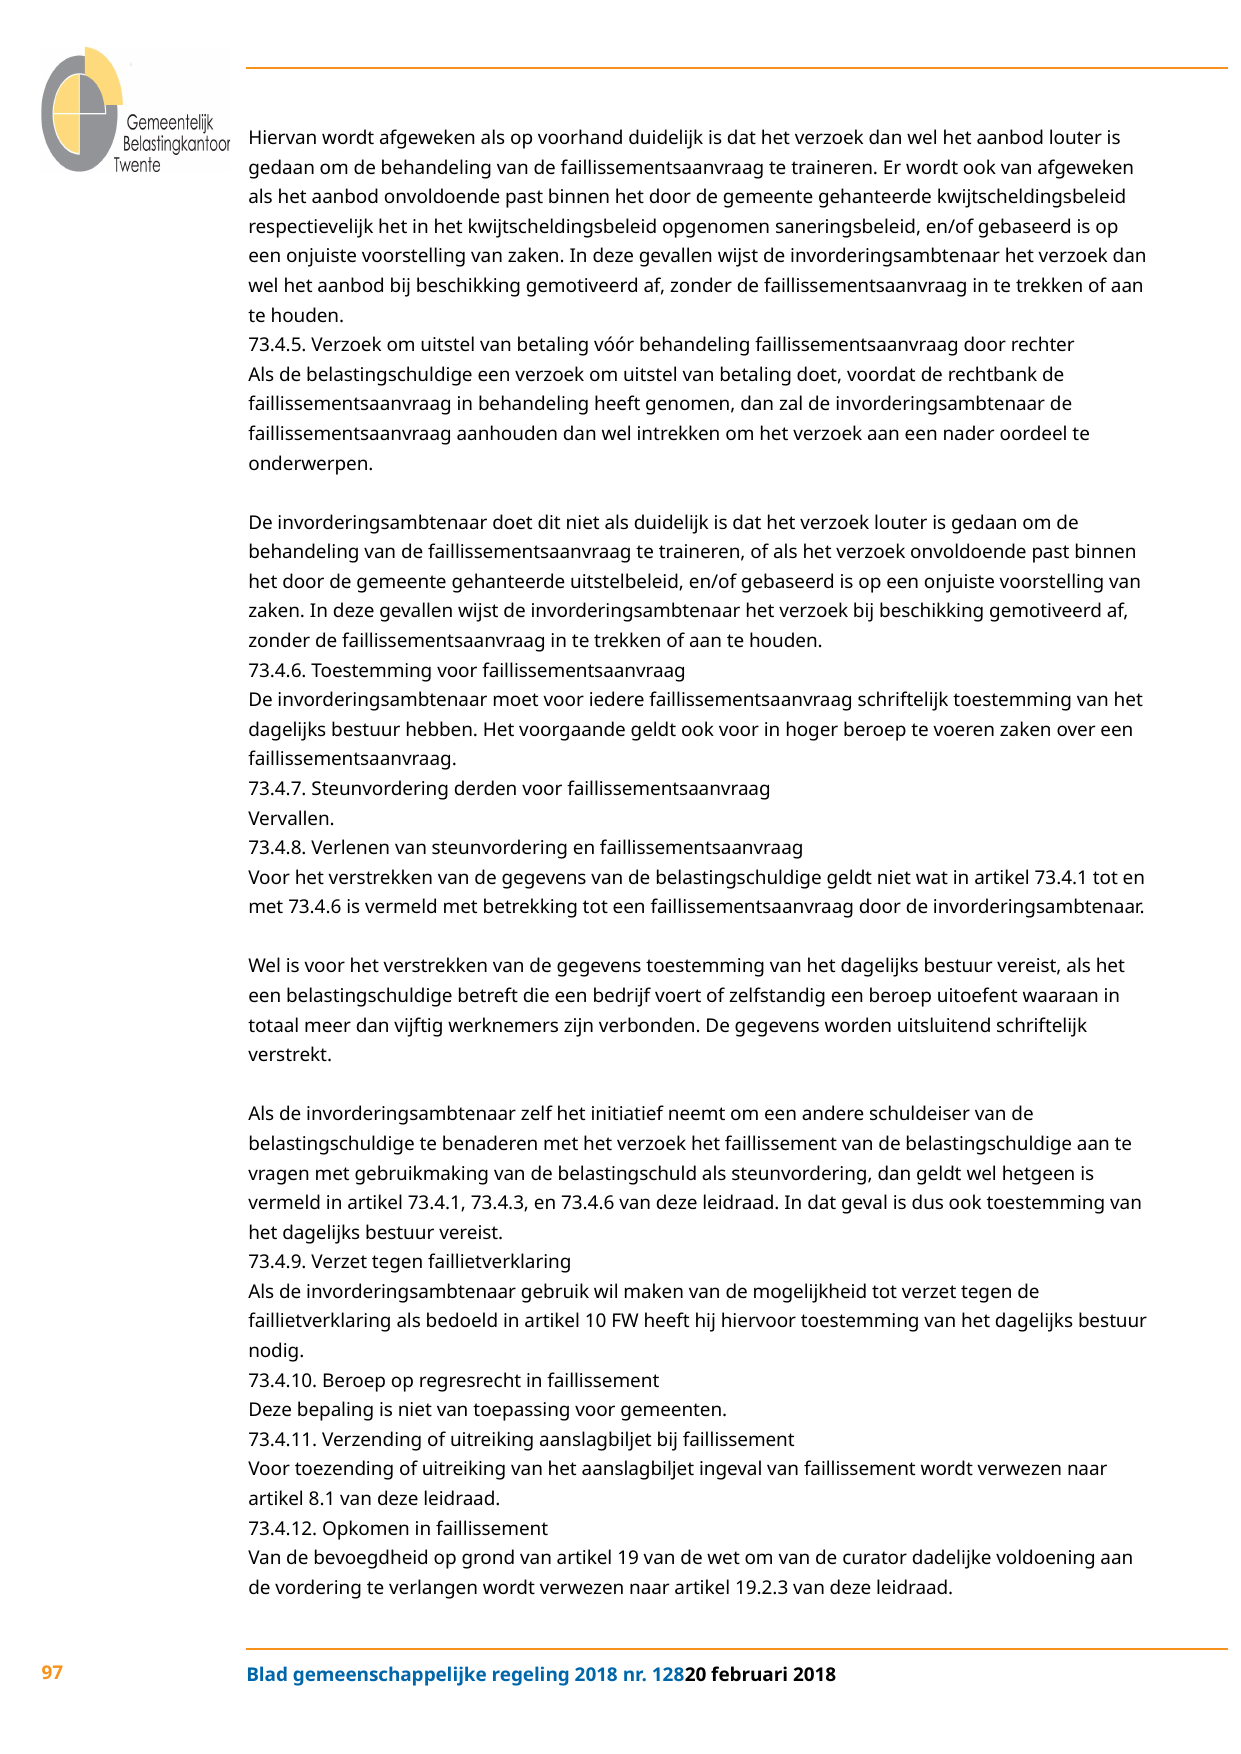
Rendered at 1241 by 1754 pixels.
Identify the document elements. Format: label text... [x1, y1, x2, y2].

picture [41, 47, 231, 172]
text Van de bevoegdheid op grond van artikel 19 van de wet om van de curator dadelijke voldoening aan de vordering te verlangen wordt verwezen naar artikel 19.2.3 van deze leidraad. [248, 1544, 1152, 1600]
text 73.4.11. Verzending of uitreiking aanslagbiljet bij faillissement [248, 1426, 1152, 1452]
text Als de invorderingsambtenaar zelf het initiatief neemt om een andere schuldeiser van de belastingschuldige te benaderen met het verzoek het faillissement van de belastingschuldige aan te vragen met gebruikmaking van de belastingschuld als steunvordering, dan geldt wel hetgeen is vermeld in artikel 73.4.1, 73.4.3, en 73.4.6 van deze leidraad. In dat geval is dus ook toestemming van het dagelijks bestuur vereist. [248, 1101, 1152, 1245]
text 73.4.10. Beroep op regresrecht in faillissement [248, 1367, 1152, 1393]
text Deze bepaling is niet van toepassing voor gemeenten. [248, 1396, 1152, 1422]
text De invorderingsambtenaar moet voor iedere faillissementsaanvraag schriftelijk toestemming van het dagelijks bestuur hebben. Het voorgaande geldt ook voor in hoger beroep te voeren zaken over een faillissementsaanvraag. [248, 686, 1152, 771]
text Voor het verstrekken van de gegevens van de belastingschuldige geldt niet wat in artikel 73.4.1 tot en met 73.4.6 is vermeld met betrekking tot een faillissementsaanvraag door de invorderingsambtenaar. [248, 864, 1152, 919]
text Als de invorderingsambtenaar gebruik wil maken van de mogelijkheid tot verzet tegen de faillietverklaring als bedoeld in artikel 10 FW heeft hij hiervoor toestemming van het dagelijks bestuur nodig. [248, 1278, 1152, 1363]
text 73.4.5. Verzoek om uitstel van betaling vóór behandeling faillissementsaanvraag door rechter [248, 331, 1152, 357]
text De invorderingsambtenaar doet dit niet als duidelijk is dat het verzoek louter is gedaan om de behandeling van de faillissementsaanvraag te traineren, of als het verzoek onvoldoende past binnen het door de gemeente gehanteerde uitstelbeleid, en/of gebaseerd is op een onjuiste voorstelling van zaken. In deze gevallen wijst de invorderingsambtenaar het verzoek bij beschikking gemotiveerd af, zonder de faillissementsaanvraag in te trekken of aan te houden. [248, 509, 1152, 653]
text 73.4.9. Verzet tegen faillietverklaring [248, 1248, 1152, 1274]
text 73.4.7. Steunvordering derden voor faillissementsaanvraag [248, 775, 1152, 801]
text Vervallen. [248, 805, 1152, 831]
text 73.4.6. Toestemming voor faillissementsaanvraag [248, 657, 1152, 683]
text Als de belastingschuldige een verzoek om uitstel van betaling doet, voordat de rechtbank de faillissementsaanvraag in behandeling heeft genomen, dan zal de invorderingsambtenaar de faillissementsaanvraag aanhouden dan wel intrekken om het verzoek aan een nader oordeel te onderwerpen. [248, 361, 1152, 476]
text 73.4.8. Verlenen van steunvordering en faillissementsaanvraag [248, 834, 1152, 860]
text 73.4.12. Opkomen in faillissement [248, 1515, 1152, 1541]
text Hiervan wordt afgeweken als op voorhand duidelijk is dat het verzoek dan wel het aanbod louter is gedaan om de behandeling van de faillissementsaanvraag te traineren. Er wordt ook van afgeweken als het aanbod onvoldoende past binnen het door de gemeente gehanteerde kwijtscheldingsbeleid respectievelijk het in het kwijtscheldingsbeleid opgenomen saneringsbeleid, en/of gebaseerd is op een onjuiste voorstelling van zaken. In deze gevallen wijst de invorderingsambtenaar het verzoek dan wel het aanbod bij beschikking gemotiveerd af, zonder de faillissementsaanvraag in te trekken of aan te houden. [248, 124, 1152, 328]
text Wel is voor het verstrekken van de gegevens toestemming van het dagelijks bestuur vereist, als het een belastingschuldige betreft die een bedrijf voert of zelfstandig een beroep uitoefent waaraan in totaal meer dan vijftig werknemers zijn verbonden. De gegevens worden uitsluitend schriftelijk verstrekt. [248, 953, 1152, 1067]
text Voor toezending of uitreiking van het aanslagbiljet ingeval van faillissement wordt verwezen naar artikel 8.1 van deze leidraad. [248, 1456, 1152, 1511]
